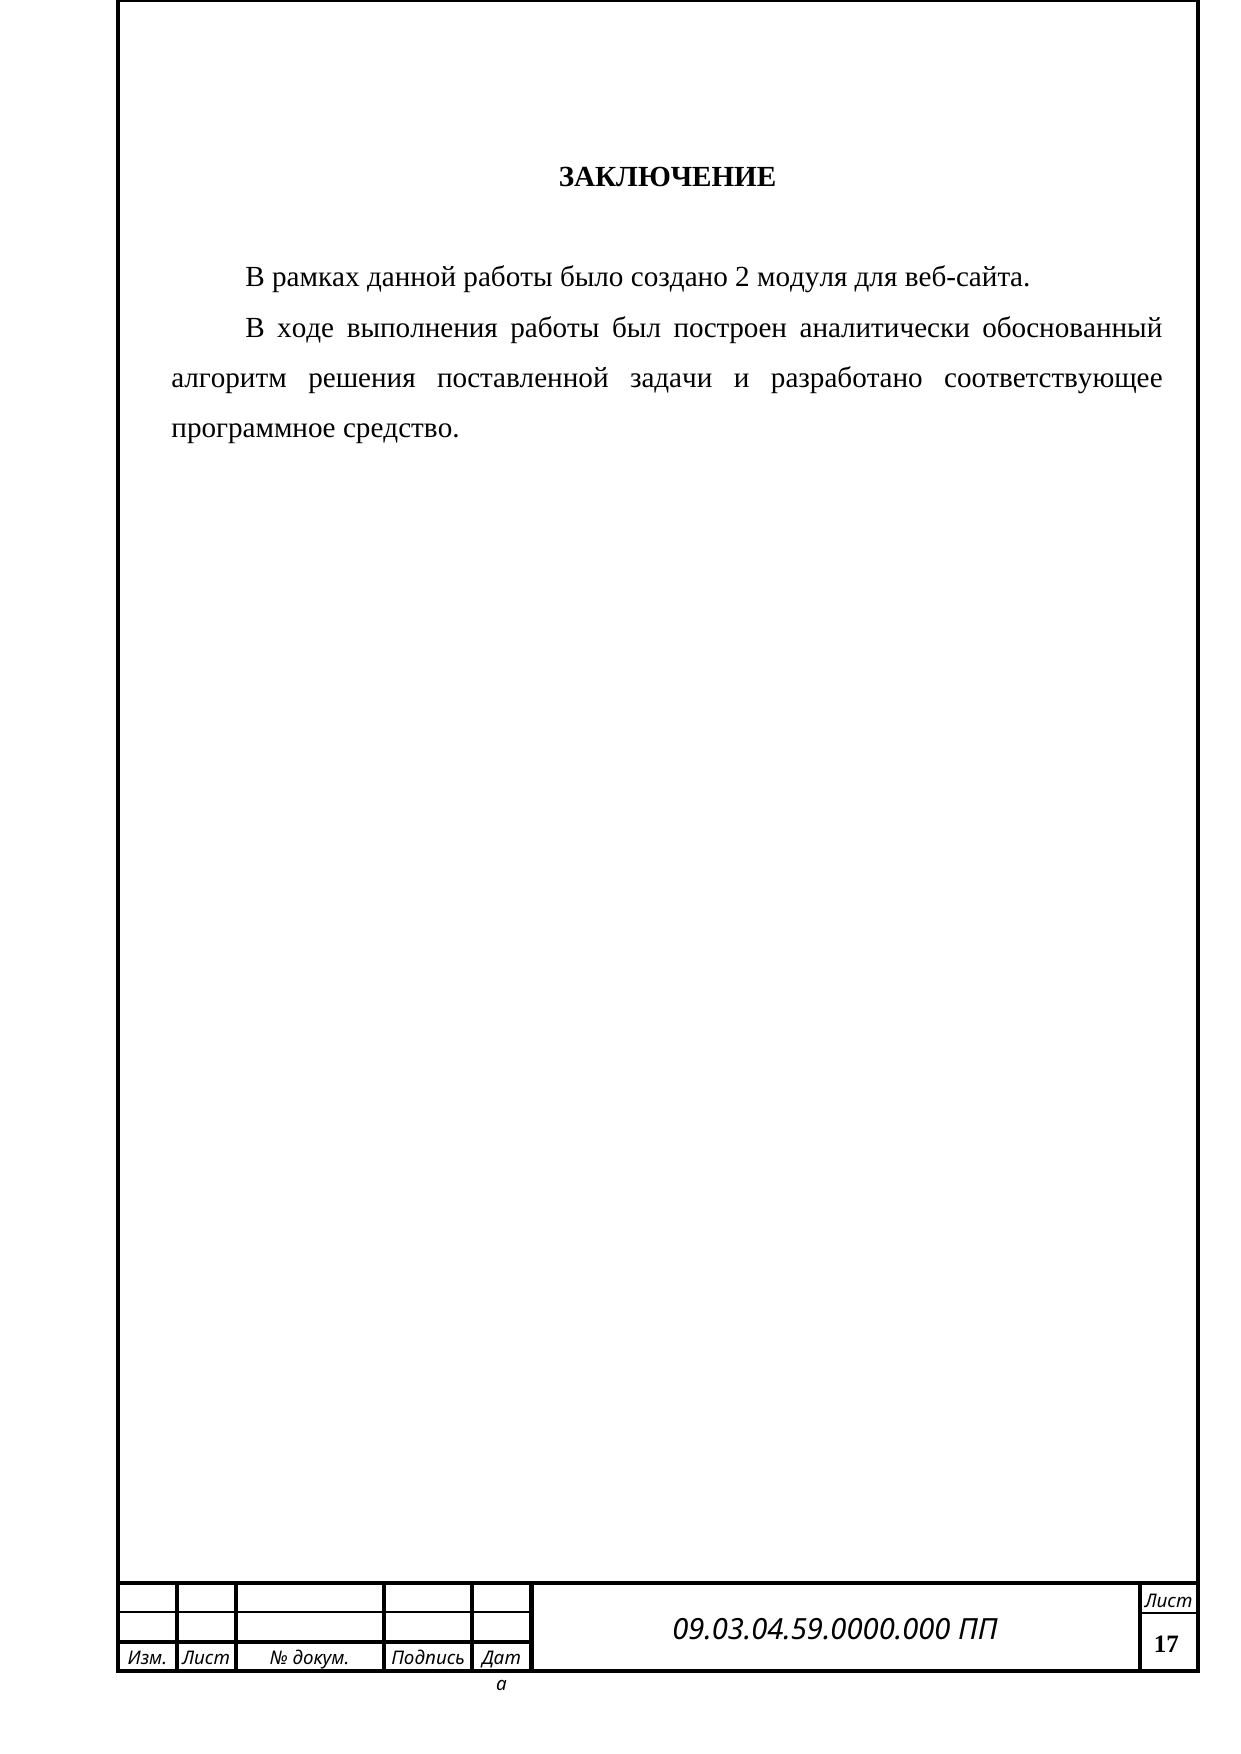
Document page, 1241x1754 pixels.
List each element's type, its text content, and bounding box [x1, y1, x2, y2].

text ЗАКЛЮЧЕНИЕ [171, 159, 1163, 192]
text В ходе выполнения работы был построен аналитически обоснованный алгоритм решения поставленной задачи и разработано соответствующее программное средство. [171, 310, 1163, 444]
text В рамках данной работы было создано 2 модуля для веб-сайта. [171, 259, 1163, 293]
